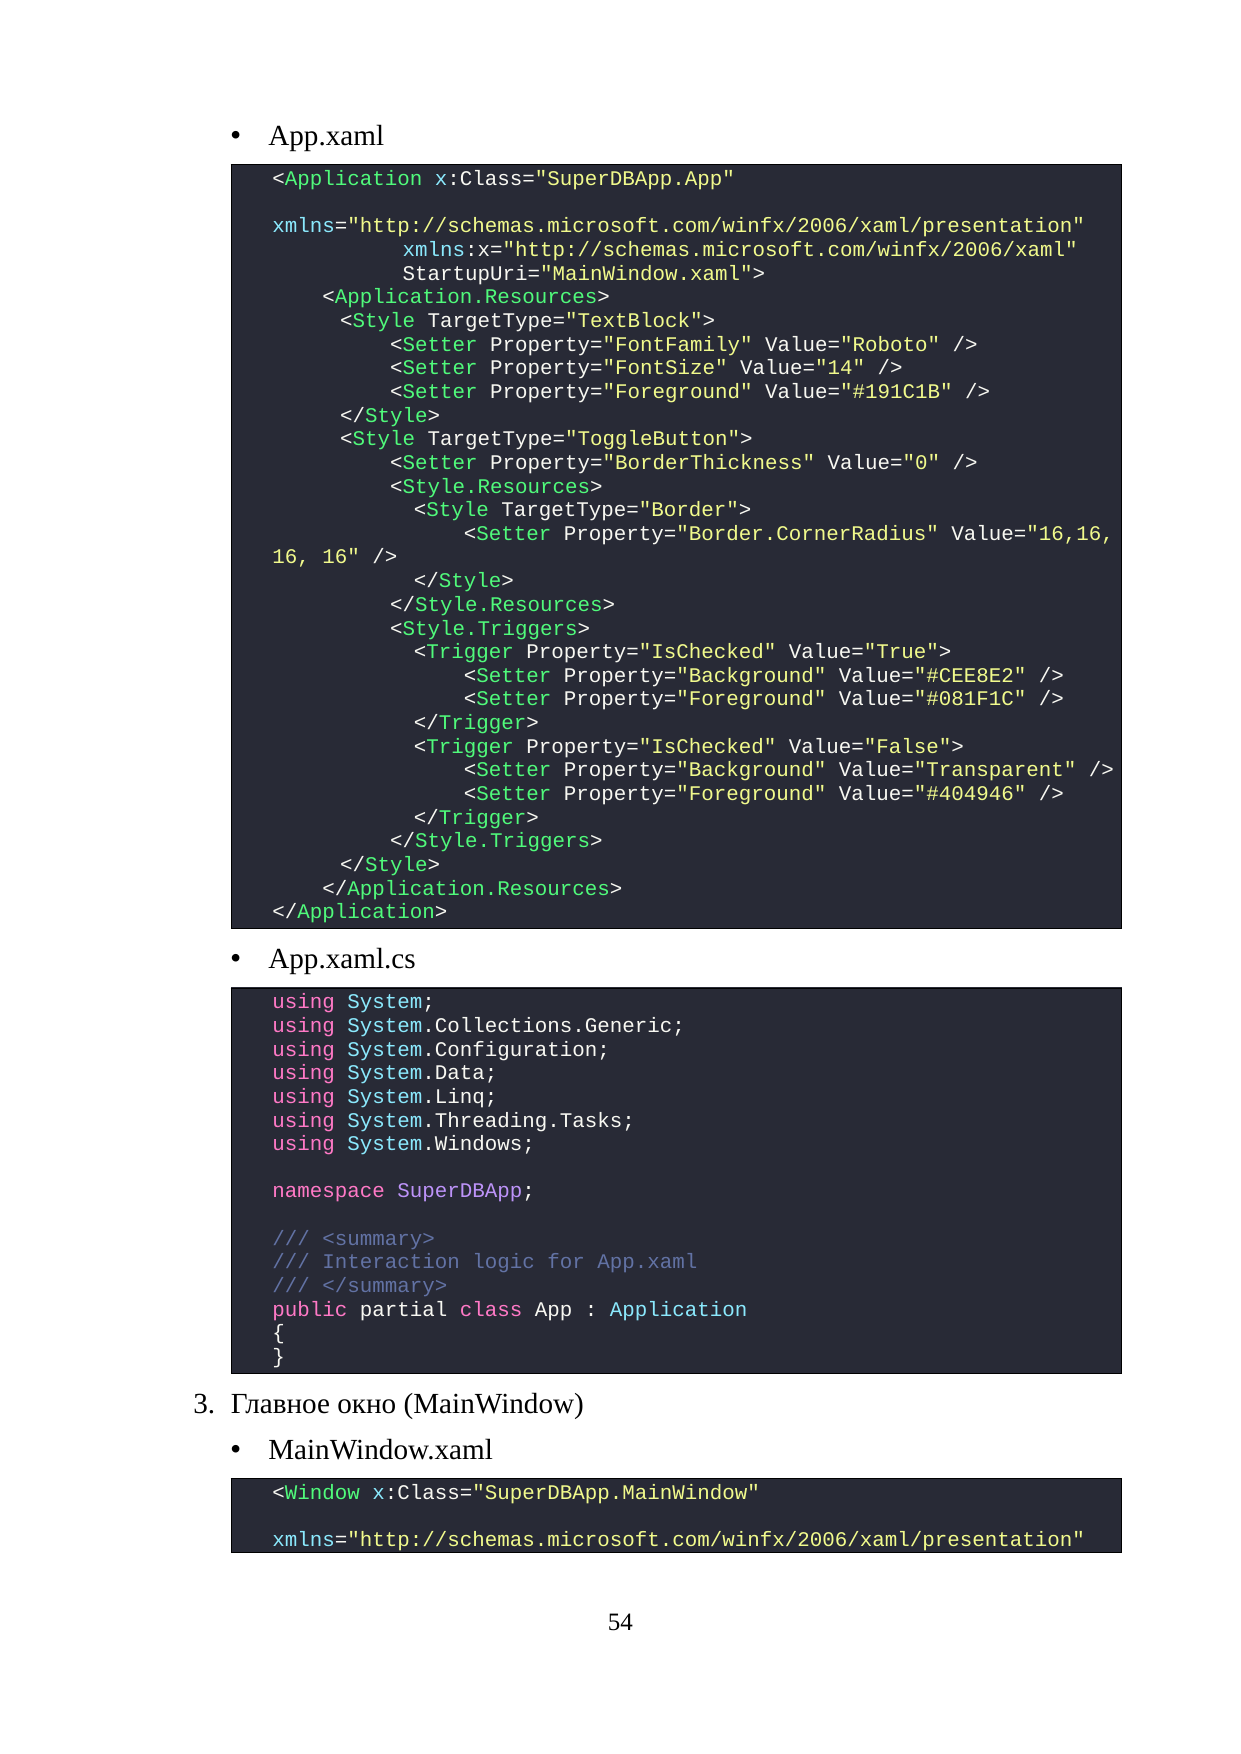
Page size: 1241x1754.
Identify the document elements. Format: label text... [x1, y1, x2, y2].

list <Setter Property="Foreground" Value="#081F1C" /> [232, 684, 1121, 708]
list <Setter Property="Border.CornerRadius" Value="16,16, 16, 16" /> [232, 519, 1121, 566]
list <Style.Resources> [232, 472, 1121, 495]
list using System.Threading.Tasks; [232, 1106, 1121, 1129]
list <Setter Property="Background" Value="#CEE8E2" /> [232, 661, 1121, 684]
list <Style TargetType="Border"> [232, 495, 1121, 519]
list <Setter Property="Background" Value="Transparent" /> [232, 755, 1121, 779]
list </Style> [232, 566, 1121, 590]
list </Trigger> [232, 803, 1121, 826]
list /// </summary> [232, 1271, 1121, 1295]
list using System.Configuration; [232, 1035, 1121, 1058]
list <Style.Triggers> [232, 613, 1121, 637]
list </Style> [232, 401, 1121, 424]
list using System; [232, 989, 1121, 1011]
list <Setter Property="BorderThickness" Value="0" /> [232, 448, 1121, 472]
list <Application x:Class="SuperDBApp.App" [232, 165, 1121, 188]
list <Setter Property="Foreground" Value="#191C1B" /> [232, 377, 1121, 401]
list <Window x:Class="SuperDBApp.MainWindow" [232, 1479, 1121, 1502]
list <Application.Resources> [232, 282, 1121, 306]
list /// <summary> [232, 1224, 1121, 1247]
list xmlns="http://schemas.microsoft.com/winfx/2006/xaml/presentation" [232, 1502, 1121, 1552]
list <Setter Property="Foreground" Value="#404946" /> [232, 779, 1121, 803]
list <Setter Property="FontFamily" Value="Roboto" /> [232, 330, 1121, 353]
list { [232, 1318, 1121, 1342]
list xmlns="http://schemas.microsoft.com/winfx/2006/xaml/presentation" [232, 188, 1121, 235]
list </Trigger> [232, 708, 1121, 732]
list using System.Data; [232, 1058, 1121, 1082]
list </Style.Resources> [232, 590, 1121, 613]
list <Style TargetType="TextBlock"> [232, 306, 1121, 330]
list </Style.Triggers> [232, 826, 1121, 850]
list using System.Collections.Generic; [232, 1011, 1121, 1035]
list using System.Windows; [232, 1129, 1121, 1153]
list using System.Linq; [232, 1082, 1121, 1106]
list </Style> [232, 850, 1121, 874]
list /// Interaction logic for App.xaml [232, 1247, 1121, 1271]
list } [232, 1342, 1121, 1373]
list </Application.Resources> [232, 874, 1121, 897]
list App.xaml [231, 118, 1122, 152]
list StartupUri="MainWindow.xaml"> [232, 259, 1121, 282]
list App.xaml.cs [231, 941, 1122, 975]
list xmlns:x="http://schemas.microsoft.com/winfx/2006/xaml" [232, 235, 1121, 259]
list Главное окно (MainWindow) [193, 1386, 1122, 1419]
list </Application> [232, 897, 1121, 928]
list <Setter Property="FontSize" Value="14" /> [232, 353, 1121, 377]
list public partial class App : Application [232, 1295, 1121, 1318]
list <Style TargetType="ToggleButton"> [232, 424, 1121, 448]
list <Trigger Property="IsChecked" Value="True"> [232, 637, 1121, 661]
list <Trigger Property="IsChecked" Value="False"> [232, 732, 1121, 755]
list namespace SuperDBApp; [232, 1177, 1121, 1200]
list MainWindow.xaml [231, 1432, 1122, 1466]
